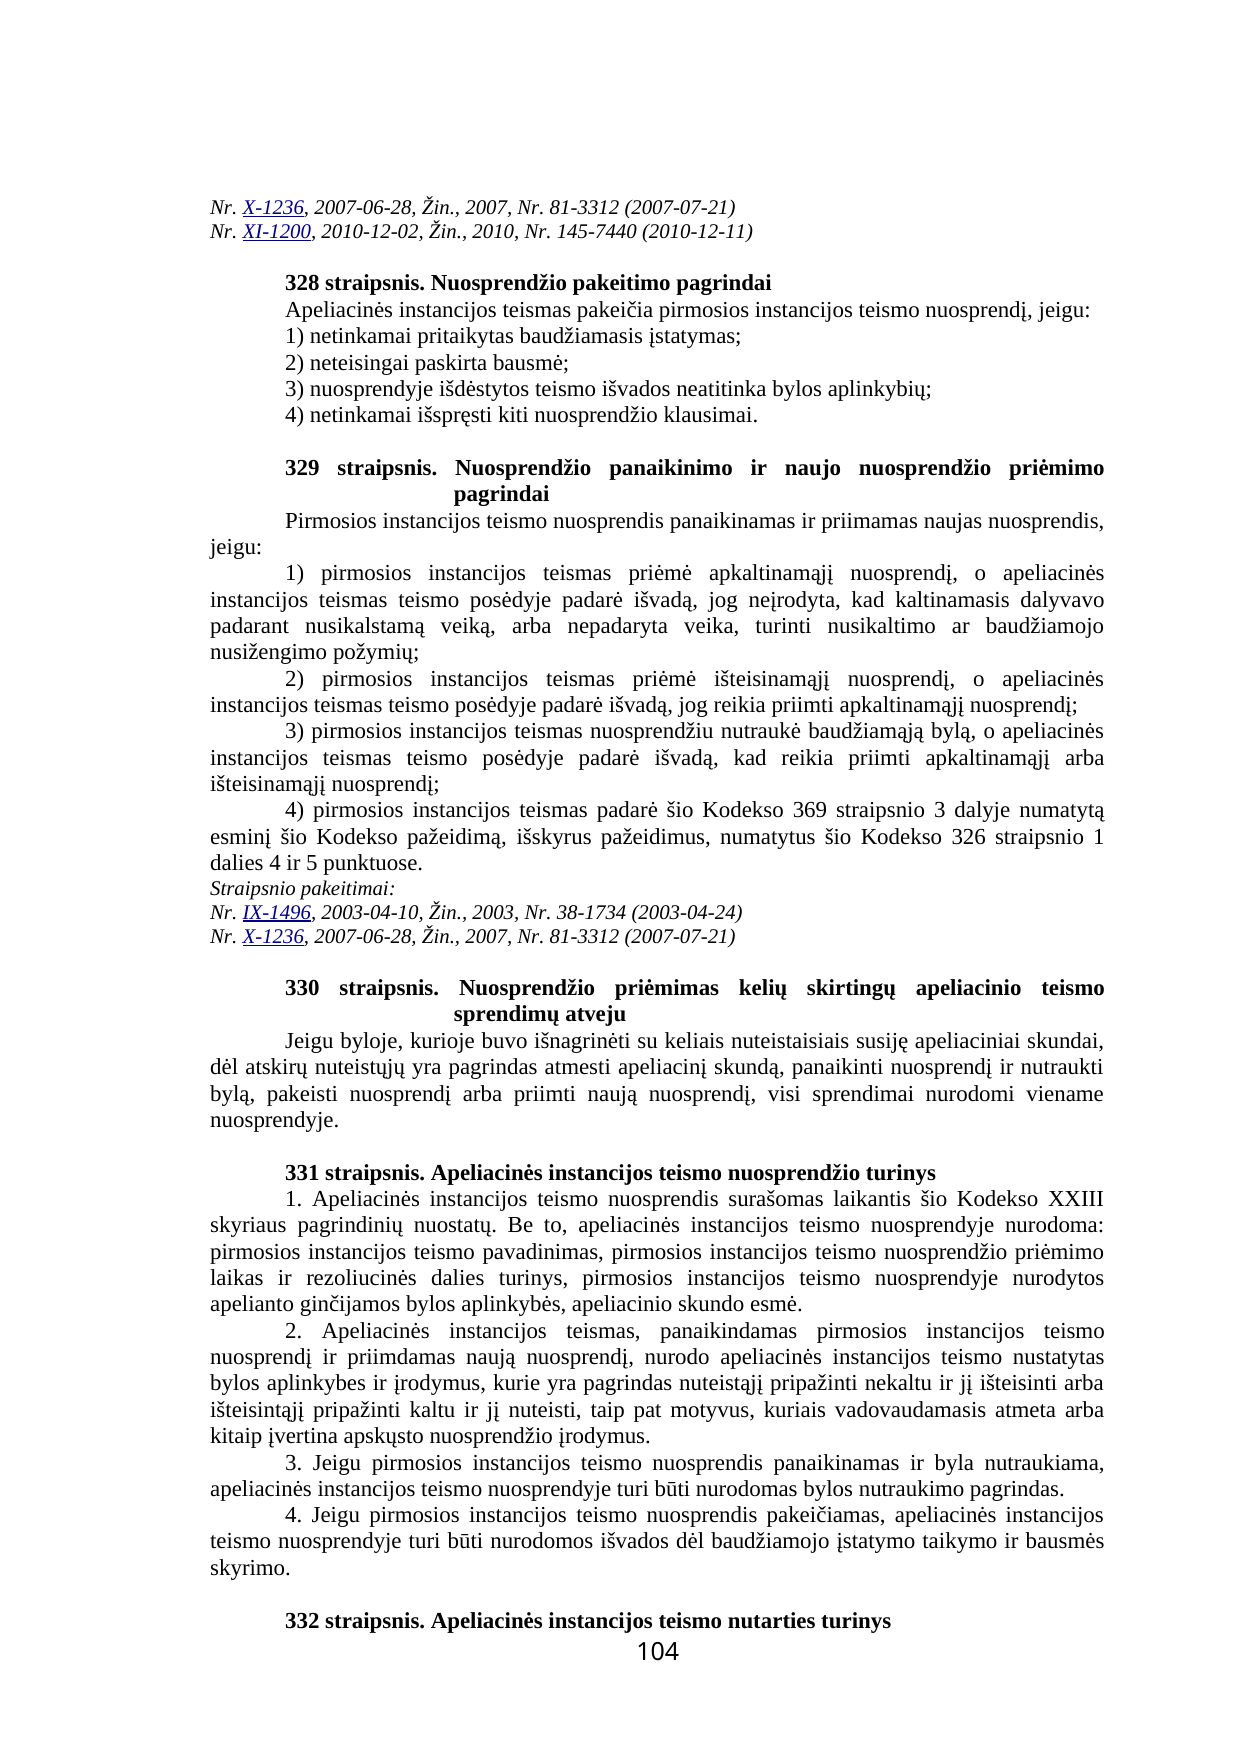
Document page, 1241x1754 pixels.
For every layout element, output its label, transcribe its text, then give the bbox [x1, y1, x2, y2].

text 1. Apeliacinės instancijos teismo nuosprendis surašomas laikantis šio Kodekso XXIII skyriaus pagrindinių nuostatų. Be to, apeliacinės instancijos teismo nuosprendyje nurodoma: pirmosios instancijos teismo pavadinimas, pirmosios instancijos teismo nuosprendžio priėmimo laikas ir rezoliucinės dalies turinys, pirmosios instancijos teismo nuosprendyje nurodytos apelianto ginčijamos bylos aplinkybės, apeliacinio skundo esmė. [210, 1185, 1106, 1317]
text 3) nuosprendyje išdėstytos teismo išvados neatitinka bylos aplinkybių; [210, 375, 1106, 401]
text 3) pirmosios instancijos teismas nuosprendžiu nutraukė baudžiamąją bylą, o apeliacinės instancijos teismas teismo posėdyje padarė išvadą, kad reikia priimti apkaltinamąjį arba išteisinamąjį nuosprendį; [210, 717, 1106, 797]
text 328 straipsnis. Nuosprendžio pakeitimo pagrindai [210, 269, 1106, 296]
text Apeliacinės instancijos teismas pakeičia pirmosios instancijos teismo nuosprendį, jeigu: [210, 296, 1106, 322]
text 2) neteisingai paskirta bausmė; [210, 348, 1106, 375]
text 2. Apeliacinės instancijos teismas, panaikindamas pirmosios instancijos teismo nuosprendį ir priimdamas naują nuosprendį, nurodo apeliacinės instancijos teismo nustatytas bylos aplinkybes ir įrodymus, kurie yra pagrindas nuteistąjį pripažinti nekaltu ir jį išteisinti arba išteisintąjį pripažinti kaltu ir jį nuteisti, taip pat motyvus, kuriais vadovaudamasis atmeta arba kitaip įvertina apskųsto nuosprendžio įrodymus. [210, 1317, 1106, 1448]
text Pirmosios instancijos teismo nuosprendis panaikinamas ir priimamas naujas nuosprendis, jeigu: [210, 507, 1106, 559]
text Nr. XI-1200, 2010-12-02, Žin., 2010, Nr. 145-7440 (2010-12-11) [210, 219, 1106, 243]
text 330 straipsnis. Nuosprendžio priėmimas kelių skirtingų apeliacinio teismo sprendimų atveju [285, 974, 1106, 1027]
text 4. Jeigu pirmosios instancijos teismo nuosprendis pakeičiamas, apeliacinės instancijos teismo nuosprendyje turi būti nurodomos išvados dėl baudžiamojo įstatymo taikymo ir bausmės skyrimo. [210, 1501, 1106, 1580]
text 2) pirmosios instancijos teismas priėmė išteisinamąjį nuosprendį, o apeliacinės instancijos teismas teismo posėdyje padarė išvadą, jog reikia priimti apkaltinamąjį nuosprendį; [210, 665, 1106, 717]
text Straipsnio pakeitimai: [210, 876, 1106, 900]
text Jeigu byloje, kurioje buvo išnagrinėti su keliais nuteistaisiais susiję apeliaciniai skundai, dėl atskirų nuteistųjų yra pagrindas atmesti apeliacinį skundą, panaikinti nuosprendį ir nutraukti bylą, pakeisti nuosprendį arba priimti naują nuosprendį, visi sprendimai nurodomi viename nuosprendyje. [210, 1027, 1106, 1132]
text 329 straipsnis. Nuosprendžio panaikinimo ir naujo nuosprendžio priėmimo pagrindai [285, 454, 1106, 507]
text 1) netinkamai pritaikytas baudžiamasis įstatymas; [210, 322, 1106, 348]
text Nr. X-1236, 2007-06-28, Žin., 2007, Nr. 81-3312 (2007-07-21) [210, 195, 1106, 219]
text 4) netinkamai išspręsti kiti nuosprendžio klausimai. [210, 401, 1106, 428]
text 4) pirmosios instancijos teismas padarė šio Kodekso 369 straipsnio 3 dalyje numatytą esminį šio Kodekso pažeidimą, išskyrus pažeidimus, numatytus šio Kodekso 326 straipsnio 1 dalies 4 ir 5 punktuose. [210, 797, 1106, 876]
text 1) pirmosios instancijos teismas priėmė apkaltinamąjį nuosprendį, o apeliacinės instancijos teismas teismo posėdyje padarė išvadą, jog neįrodyta, kad kaltinamasis dalyvavo padarant nusikalstamą veiką, arba nepadaryta veika, turinti nusikaltimo ar baudžiamojo nusižengimo požymių; [210, 559, 1106, 665]
text 332 straipsnis. Apeliacinės instancijos teismo nutarties turinys [210, 1607, 1106, 1633]
text Nr. X-1236, 2007-06-28, Žin., 2007, Nr. 81-3312 (2007-07-21) [210, 924, 1106, 948]
text 3. Jeigu pirmosios instancijos teismo nuosprendis panaikinamas ir byla nutraukiama, apeliacinės instancijos teismo nuosprendyje turi būti nurodomas bylos nutraukimo pagrindas. [210, 1448, 1106, 1501]
text Nr. IX-1496, 2003-04-10, Žin., 2003, Nr. 38-1734 (2003-04-24) [210, 900, 1106, 924]
text 331 straipsnis. Apeliacinės instancijos teismo nuosprendžio turinys [210, 1159, 1106, 1185]
